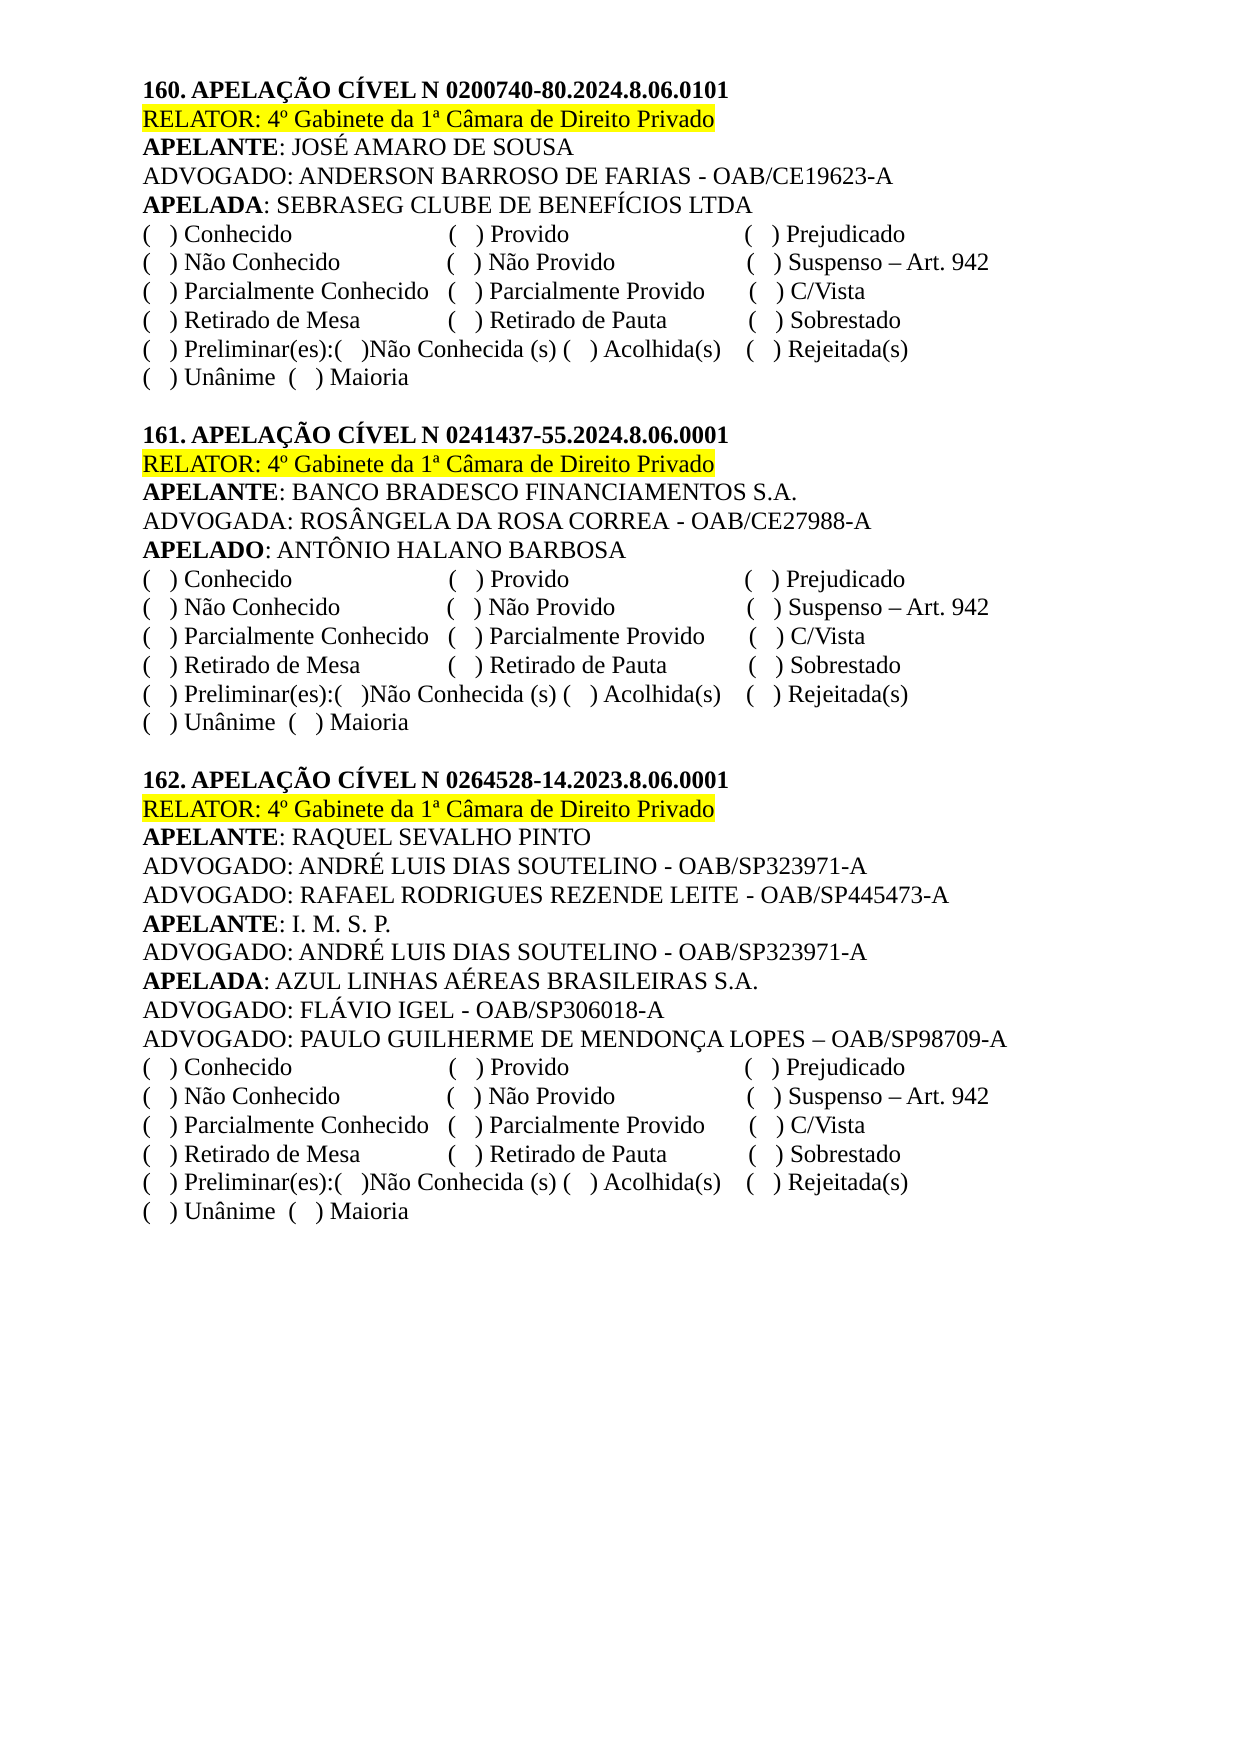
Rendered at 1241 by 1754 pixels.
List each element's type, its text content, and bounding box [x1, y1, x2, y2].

text ( ) Unânime ( ) Maioria 162. APELAÇÃO CÍVEL N 0264528-14.2023.8.06.0001 RELATOR: 4º Gabinete da 1ª Câmara de Direito Privado APELANTE: RAQUEL SEVALHO PINTO ADVOGADO: ANDRÉ LUIS DIAS SOUTELINO - OAB/SP323971-A ADVOGADO: RAFAEL RODRIGUES REZENDE LEITE - OAB/SP445473-A APELANTE: I. M. S. P. ADVOGADO: ANDRÉ LUIS DIAS SOUTELINO - OAB/SP323971-A APELADA: AZUL LINHAS AÉREAS BRASILEIRAS S.A. ADVOGADO: FLÁVIO IGEL - OAB/SP306018-A ADVOGADO: PAULO GUILHERME DE MENDONÇA LOPES – OAB/SP98709-A [142, 707, 1141, 1052]
text ( ) Retirado de Mesa ( ) Retirado de Pauta ( ) Sobrestado [142, 650, 1158, 679]
text ( ) Retirado de Mesa ( ) Retirado de Pauta ( ) Sobrestado [142, 305, 1158, 334]
text ( ) Preliminar(es):( )Não Conhecida (s) ( ) Acolhida(s) ( ) Rejeitada(s) [142, 1167, 1158, 1196]
text ( ) Retirado de Mesa ( ) Retirado de Pauta ( ) Sobrestado [142, 1139, 1158, 1167]
text 160. APELAÇÃO CÍVEL N 0200740-80.2024.8.06.0101 RELATOR: 4º Gabinete da 1ª Câmara de Direito Privado APELANTE: JOSÉ AMARO DE SOUSA ADVOGADO: ANDERSON BARROSO DE FARIAS - OAB/CE19623-A APELADA: SEBRASEG CLUBE DE BENEFÍCIOS LTDA [142, 75, 1141, 219]
text ( ) Conhecido ( ) Provido ( ) Prejudicado [142, 564, 1141, 592]
text ( ) Conhecido ( ) Provido ( ) Prejudicado [142, 1052, 1141, 1081]
text ( ) Não Conhecido ( ) Não Provido ( ) Suspenso – Art. 942 [142, 1081, 1158, 1110]
text ( ) Preliminar(es):( )Não Conhecida (s) ( ) Acolhida(s) ( ) Rejeitada(s) [142, 679, 1158, 707]
text ( ) Unânime ( ) Maioria 161. APELAÇÃO CÍVEL N 0241437-55.2024.8.06.0001 RELATOR: 4º Gabinete da 1ª Câmara de Direito Privado APELANTE: BANCO BRADESCO FINANCIAMENTOS S.A. ADVOGADA: ROSÂNGELA DA ROSA CORREA - OAB/CE27988-A APELADO: ANTÔNIO HALANO BARBOSA [142, 362, 1141, 564]
text ( ) Parcialmente Conhecido ( ) Parcialmente Provido ( ) C/Vista [142, 276, 1158, 305]
text ( ) Não Conhecido ( ) Não Provido ( ) Suspenso – Art. 942 [142, 592, 1158, 621]
text ( ) Conhecido ( ) Provido ( ) Prejudicado [142, 219, 1141, 247]
text ( ) Unânime ( ) Maioria [142, 1196, 1141, 1282]
text ( ) Parcialmente Conhecido ( ) Parcialmente Provido ( ) C/Vista [142, 621, 1158, 650]
text ( ) Preliminar(es):( )Não Conhecida (s) ( ) Acolhida(s) ( ) Rejeitada(s) [142, 334, 1158, 362]
text ( ) Não Conhecido ( ) Não Provido ( ) Suspenso – Art. 942 [142, 247, 1158, 276]
text ( ) Parcialmente Conhecido ( ) Parcialmente Provido ( ) C/Vista [142, 1110, 1158, 1139]
